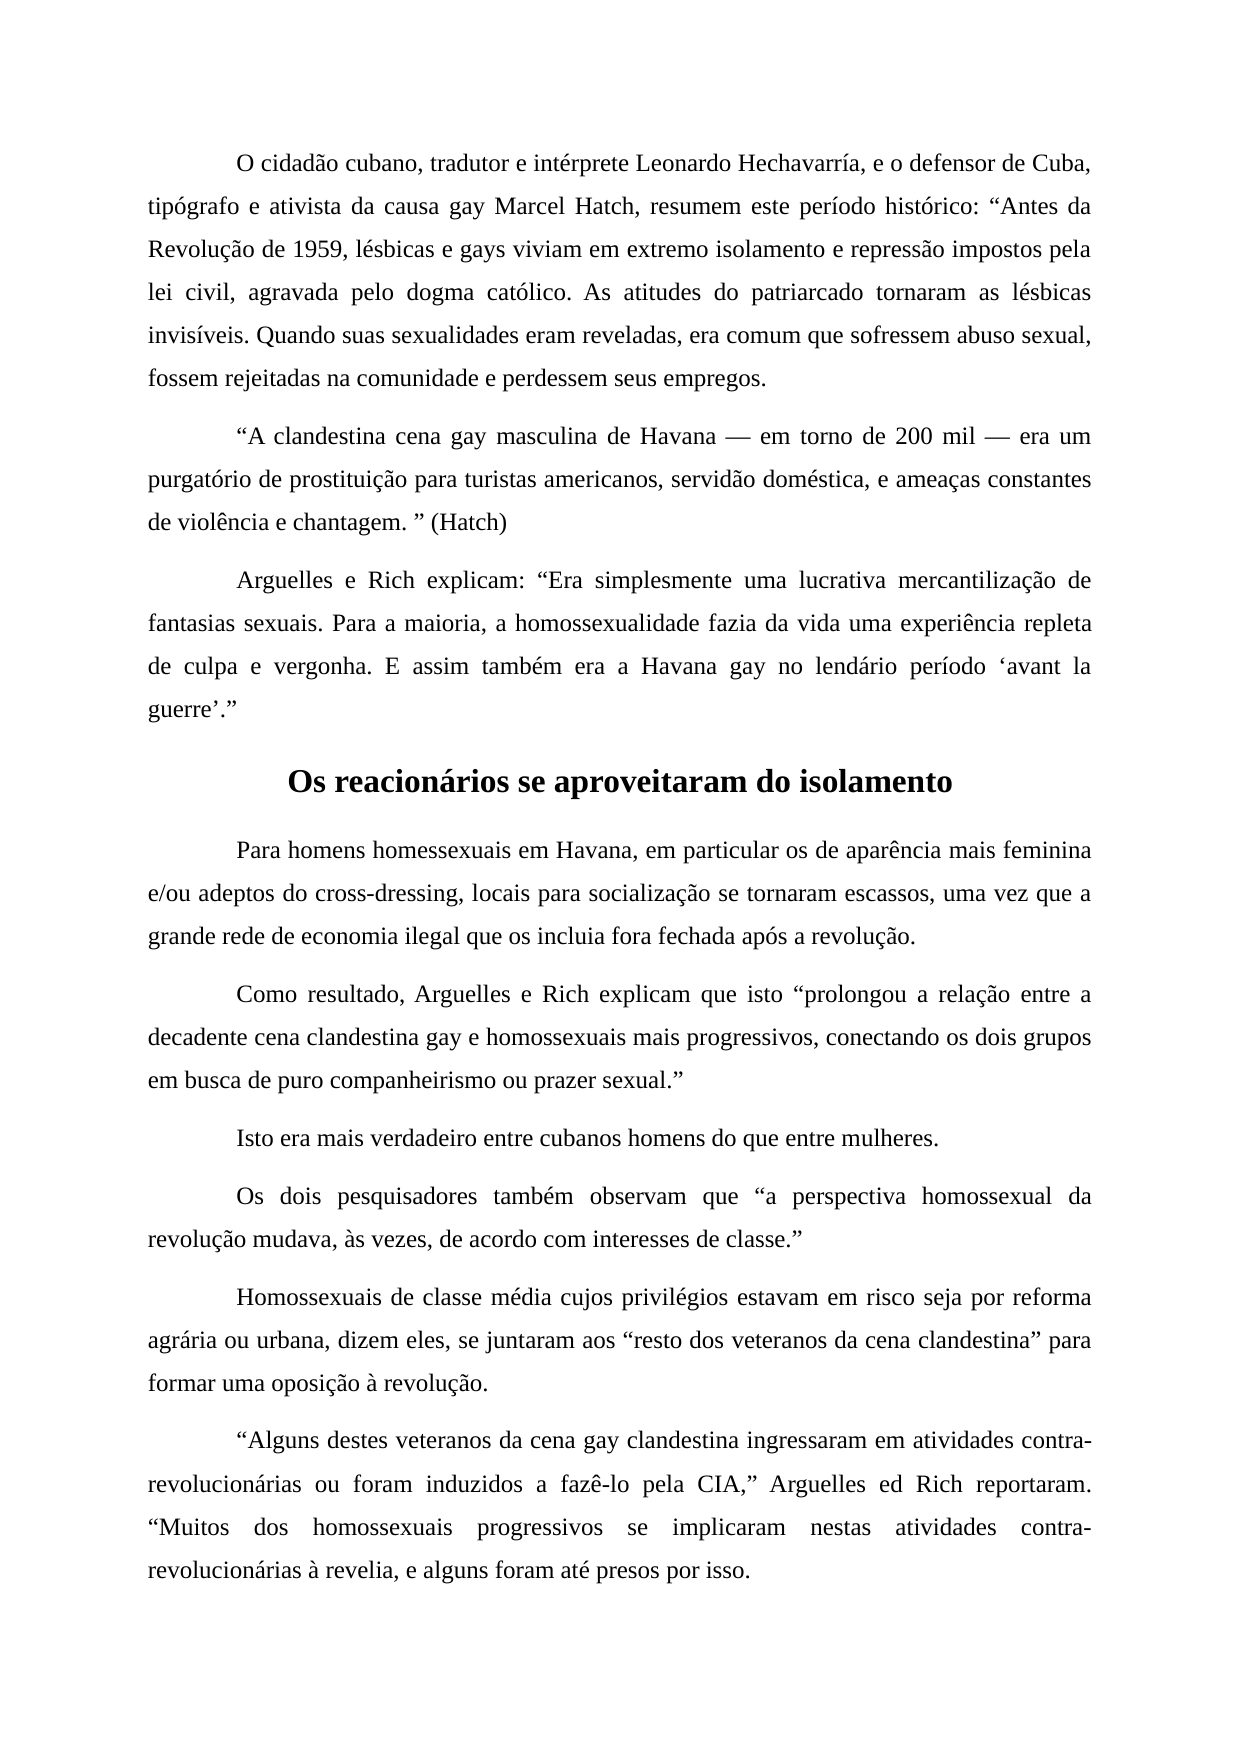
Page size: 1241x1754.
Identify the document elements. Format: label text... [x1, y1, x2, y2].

text Para homens homessexuais em Havana, em particular os de aparência mais feminina e/ou adeptos do cross-dressing, locais para socialização se tornaram escassos, uma vez que a grande rede de economia ilegal que os incluia fora fechada após a revolução. [148, 835, 1093, 950]
text O cidadão cubano, tradutor e intérprete Leonardo Hechavarría, e o defensor de Cuba, tipógrafo e ativista da causa gay Marcel Hatch, resumem este período histórico: “Antes da Revolução de 1959, lésbicas e gays viviam em extremo isolamento e repressão impostos pela lei civil, agravada pelo dogma católico. As atitudes do patriarcado tornaram as lésbicas invisíveis. Quando suas sexualidades eram reveladas, era comum que sofressem abuso sexual, fossem rejeitadas na comunidade e perdessem seus empregos. [148, 148, 1093, 392]
subtitle Os reacionários se aproveitaram do isolamento [148, 761, 1093, 799]
text Como resultado, Arguelles e Rich explicam que isto “prolongou a relação entre a decadente cena clandestina gay e homossexuais mais progressivos, conectando os dois grupos em busca de puro companheirismo ou prazer sexual.” [148, 979, 1093, 1094]
text Isto era mais verdadeiro entre cubanos homens do que entre mulheres. [148, 1123, 1093, 1152]
text “Alguns destes veteranos da cena gay clandestina ingressaram em atividades contra-revolucionárias ou foram induzidos a fazê-lo pela CIA,” Arguelles ed Rich reportaram. “Muitos dos homossexuais progressivos se implicaram nestas atividades contra-revolucionárias à revelia, e alguns foram até presos por isso. [148, 1426, 1093, 1584]
text Arguelles e Rich explicam: “Era simplesmente uma lucrativa mercantilização de fantasias sexuais. Para a maioria, a homossexualidade fazia da vida uma experiência repleta de culpa e vergonha. E assim também era a Havana gay no lendário período ‘avant la guerre’.” [148, 565, 1093, 723]
text Homossexuais de classe média cujos privilégios estavam em risco seja por reforma agrária ou urbana, dizem eles, se juntaram aos “resto dos veteranos da cena clandestina” para formar uma oposição à revolução. [148, 1282, 1093, 1397]
text Os dois pesquisadores também observam que “a perspectiva homossexual da revolução mudava, às vezes, de acordo com interesses de classe.” [148, 1181, 1093, 1253]
text “A clandestina cena gay masculina de Havana — em torno de 200 mil — era um purgatório de prostituição para turistas americanos, servidão doméstica, e ameaças constantes de violência e chantagem. ” (Hatch) [148, 421, 1093, 536]
